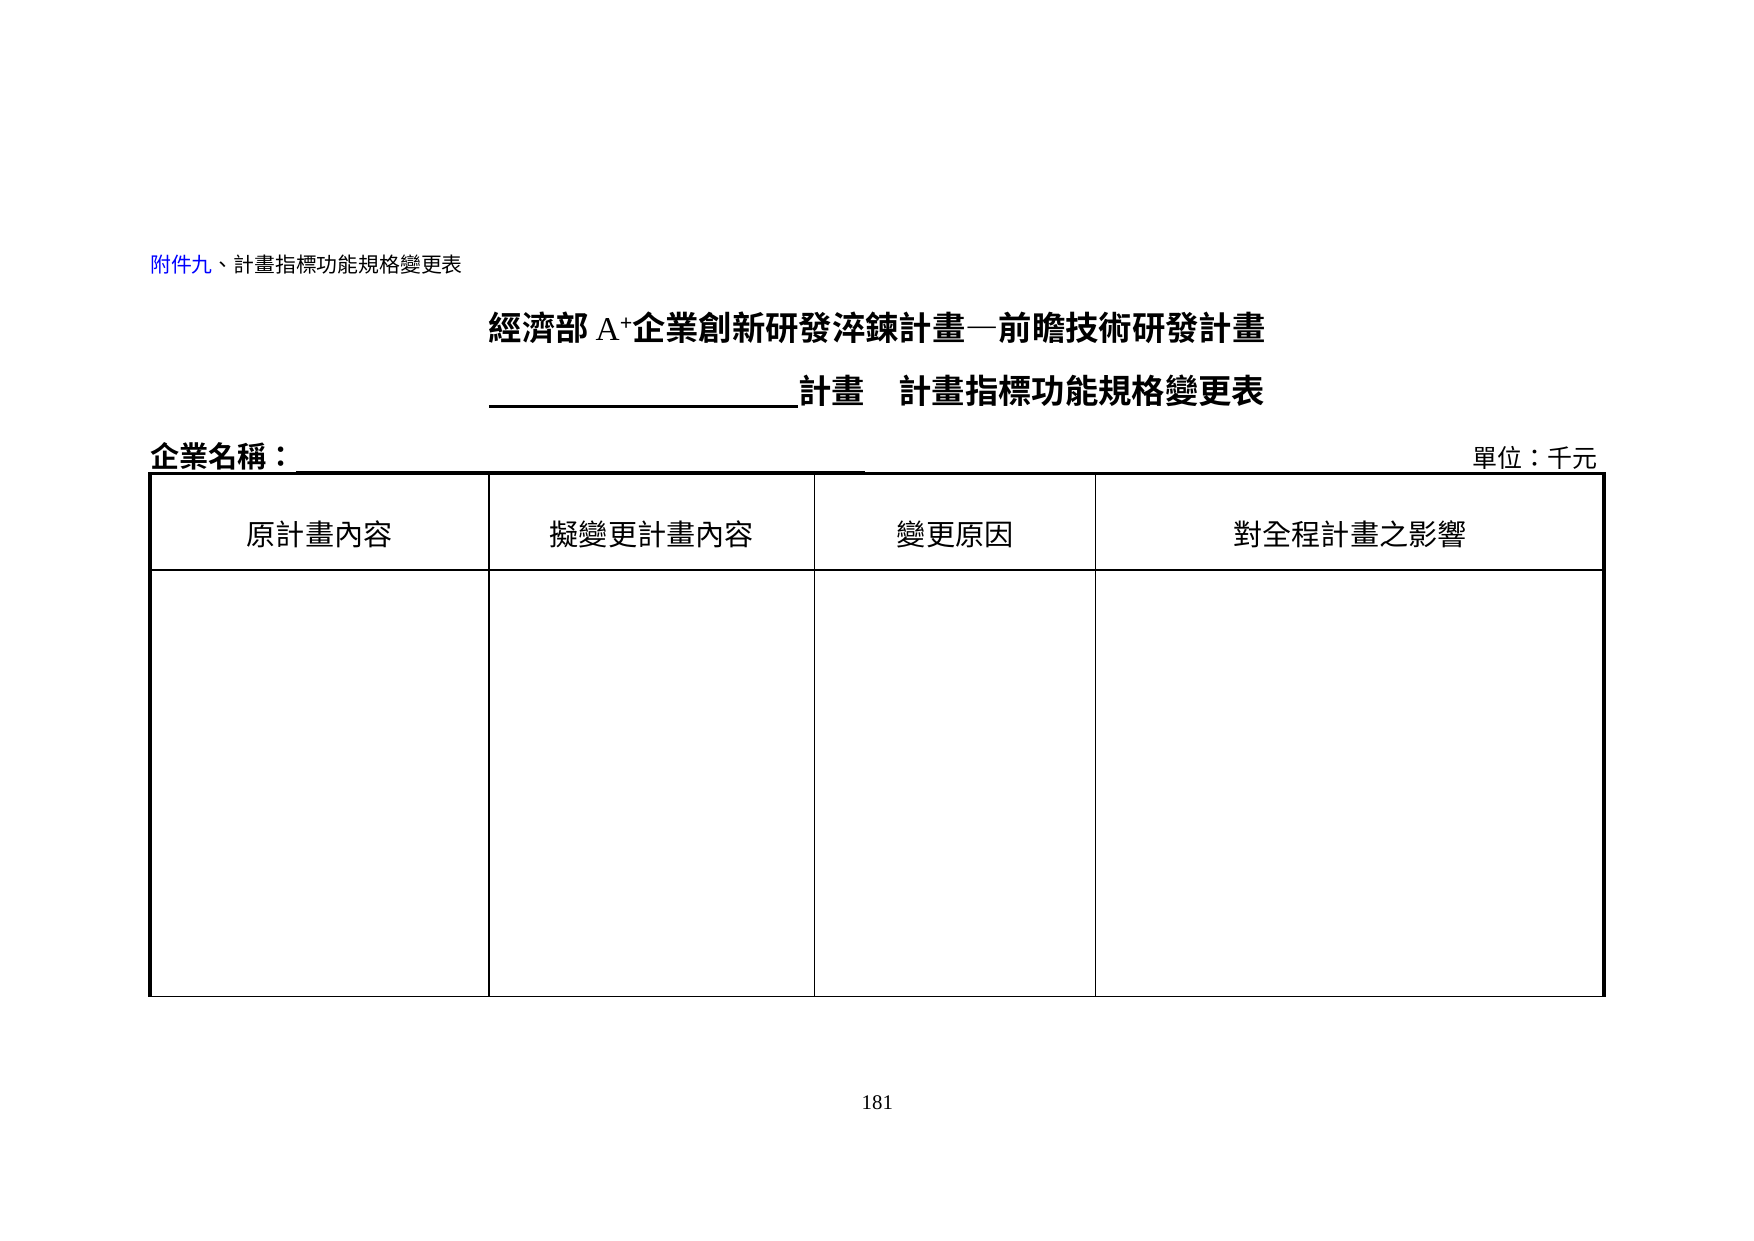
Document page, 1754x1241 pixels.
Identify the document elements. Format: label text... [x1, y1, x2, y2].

table_cell [1096, 571, 1602, 996]
table_header 擬變更計畫內容 [490, 475, 814, 569]
table_cell [490, 571, 814, 996]
text 企業名稱： 單位：千元 [150, 410, 1604, 472]
text 經濟部A+企業創新研發淬鍊計畫—前瞻技術研發計畫 [150, 285, 1604, 347]
table_header 原計畫內容 [152, 475, 488, 569]
text 計畫 計畫指標功能規格變更表 [150, 347, 1604, 410]
table_cell [152, 571, 488, 996]
table_header 變更原因 [815, 475, 1095, 569]
table_header 對全程計畫之影響 [1096, 475, 1602, 569]
text 附件九、計畫指標功能規格變更表 [150, 222, 1604, 285]
table_cell [815, 571, 1095, 996]
